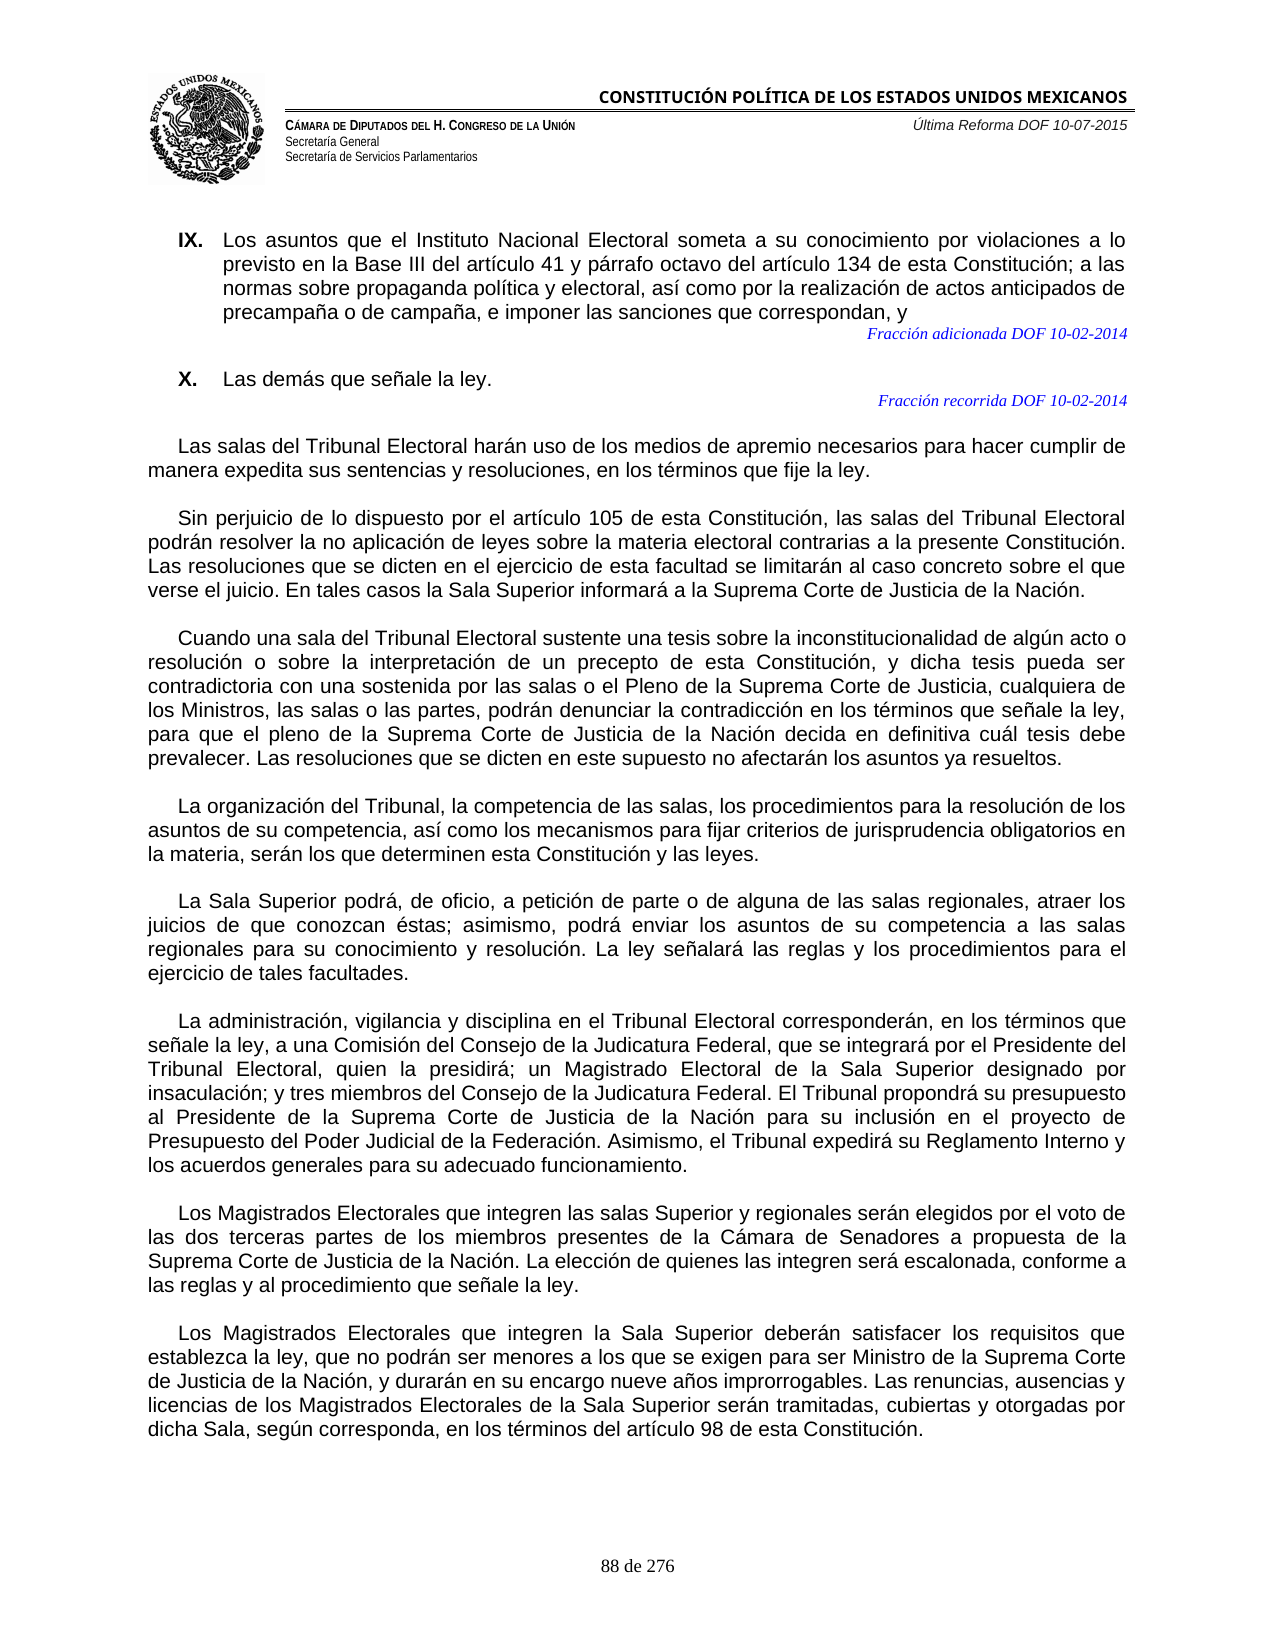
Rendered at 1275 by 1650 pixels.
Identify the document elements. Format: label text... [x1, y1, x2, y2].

text IX. Los asuntos que el Instituto Nacional Electoral someta a su conocimiento por violaciones a lo previsto en la Base III del artículo 41 y párrafo octavo del artículo 134 de esta Constitución; a las normas sobre propaganda política y electoral, así como por la realización de actos anticipados de precampaña o de campaña, e imponer las sanciones que correspondan, y [178, 228, 1127, 324]
text X. Las demás que señale la ley. [178, 367, 1127, 391]
text Fracción adicionada DOF 10-02-2014 [148, 324, 1127, 343]
text Las salas del Tribunal Electoral harán uso de los medios de apremio necesarios para hacer cumplir de manera expedita sus sentencias y resoluciones, en los términos que fije la ley. [148, 434, 1127, 482]
text La organización del Tribunal, la competencia de las salas, los procedimientos para la resolución de los asuntos de su competencia, así como los mecanismos para fijar criterios de jurisprudencia obligatorios en la materia, serán los que determinen esta Constitución y las leyes. [148, 793, 1127, 865]
text Cuando una sala del Tribunal Electoral sustente una tesis sobre la inconstitucionalidad de algún acto o resolución o sobre la interpretación de un precepto de esta Constitución, y dicha tesis pueda ser contradictoria con una sostenida por las salas o el Pleno de la Suprema Corte de Justicia, cualquiera de los Ministros, las salas o las partes, podrán denunciar la contradicción en los términos que señale la ley, para que el pleno de la Suprema Corte de Justicia de la Nación decida en definitiva cuál tesis debe prevalecer. Las resoluciones que se dicten en este supuesto no afectarán los asuntos ya resueltos. [148, 626, 1127, 769]
text Los Magistrados Electorales que integren las salas Superior y regionales serán elegidos por el voto de las dos terceras partes de los miembros presentes de la Cámara de Senadores a propuesta de la Suprema Corte de Justicia de la Nación. La elección de quienes las integren será escalonada, conforme a las reglas y al procedimiento que señale la ley. [148, 1201, 1127, 1297]
text Fracción recorrida DOF 10-02-2014 [148, 391, 1127, 410]
text Los Magistrados Electorales que integren la Sala Superior deberán satisfacer los requisitos que establezca la ley, que no podrán ser menores a los que se exigen para ser Ministro de la Suprema Corte de Justicia de la Nación, y durarán en su encargo nueve años improrrogables. Las renuncias, ausencias y licencias de los Magistrados Electorales de la Sala Superior serán tramitadas, cubiertas y otorgadas por dicha Sala, según corresponda, en los términos del artículo 98 de esta Constitución. [148, 1321, 1127, 1440]
text Sin perjuicio de lo dispuesto por el artículo 105 de esta Constitución, las salas del Tribunal Electoral podrán resolver la no aplicación de leyes sobre la materia electoral contrarias a la presente Constitución. Las resoluciones que se dicten en el ejercicio de esta facultad se limitarán al caso concreto sobre el que verse el juicio. En tales casos la Sala Superior informará a la Suprema Corte de Justicia de la Nación. [148, 506, 1127, 602]
text La Sala Superior podrá, de oficio, a petición de parte o de alguna de las salas regionales, atraer los juicios de que conozcan éstas; asimismo, podrá enviar los asuntos de su competencia a las salas regionales para su conocimiento y resolución. La ley señalará las reglas y los procedimientos para el ejercicio de tales facultades. [148, 889, 1127, 985]
text La administración, vigilancia y disciplina en el Tribunal Electoral corresponderán, en los términos que señale la ley, a una Comisión del Consejo de la Judicatura Federal, que se integrará por el Presidente del Tribunal Electoral, quien la presidirá; un Magistrado Electoral de la Sala Superior designado por insaculación; y tres miembros del Consejo de la Judicatura Federal. El Tribunal propondrá su presupuesto al Presidente de la Suprema Corte de Justicia de la Nación para su inclusión en el proyecto de Presupuesto del Poder Judicial de la Federación. Asimismo, el Tribunal expedirá su Reglamento Interno y los acuerdos generales para su adecuado funcionamiento. [148, 1009, 1127, 1177]
